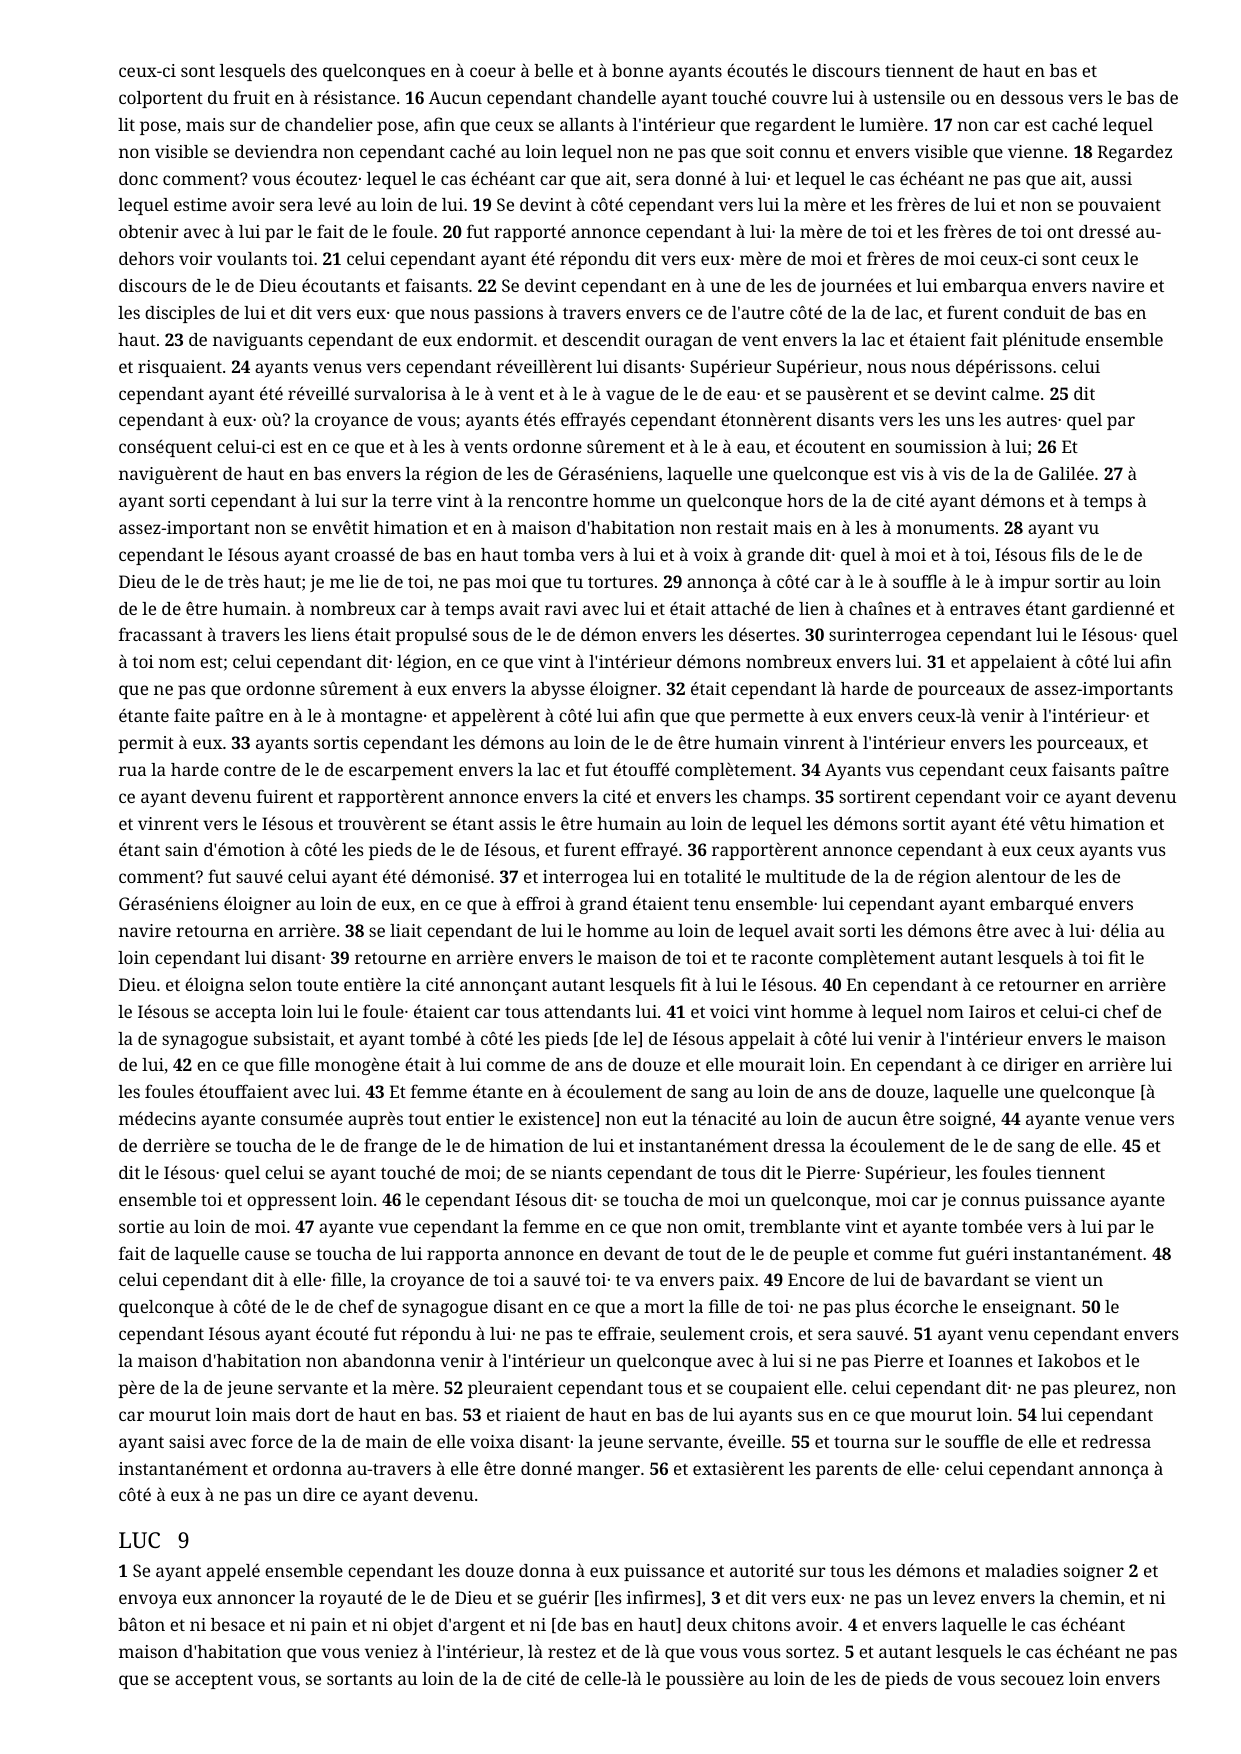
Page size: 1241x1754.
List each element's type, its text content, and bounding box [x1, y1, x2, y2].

text 1 Se ayant appelé ensemble cependant les douze donna à eux puissance et autorité sur tous les démons et maladies soigner 2 et envoya eux annoncer la royauté de le de Dieu et se guérir [les infirmes], 3 et dit vers eux· ne pas un levez envers la chemin, et ni bâton et ni besace et ni pain et ni objet d'argent et ni [de bas en haut] deux chitons avoir. 4 et envers laquelle le cas échéant maison d'habitation que vous veniez à l'intérieur, là restez et de là que vous vous sortez. 5 et autant lesquels le cas échéant ne pas que se acceptent vous, se sortants au loin de la de cité de celle-là le poussière au loin de les de pieds de vous secouez loin envers [118, 1559, 1181, 1690]
text ceux-ci sont lesquels des quelconques en à coeur à belle et à bonne ayants écoutés le discours tiennent de haut en bas et colportent du fruit en à résistance. 16 Aucun cependant chandelle ayant touché couvre lui à ustensile ou en dessous vers le bas de lit pose, mais sur de chandelier pose, afin que ceux se allants à l'intérieur que regardent le lumière. 17 non car est caché lequel non visible se deviendra non cependant caché au loin lequel non ne pas que soit connu et envers visible que vienne. 18 Regardez donc comment? vous écoutez· lequel le cas échéant car que ait, sera donné à lui· et lequel le cas échéant ne pas que ait, aussi lequel estime avoir sera levé au loin de lui. 19 Se devint à côté cependant vers lui la mère et les frères de lui et non se pouvaient obtenir avec à lui par le fait de le foule. 20 fut rapporté annonce cependant à lui· la mère de toi et les frères de toi ont dressé au-dehors voir voulants toi. 21 celui cependant ayant été répondu dit vers eux· mère de moi et frères de moi ceux-ci sont ceux le discours de le de Dieu écoutants et faisants. 22 Se devint cependant en à une de les de journées et lui embarqua envers navire et les disciples de lui et dit vers eux· que nous passions à travers envers ce de l'autre côté de la de lac, et furent conduit de bas en haut. 23 de naviguants cependant de eux endormit. et descendit ouragan de vent envers la lac et étaient fait plénitude ensemble et risquaient. 24 ayants venus vers cependant réveillèrent lui disants· Supérieur Supérieur, nous nous dépérissons. celui cependant ayant été réveillé survalorisa à le à vent et à le à vague de le de eau· et se pausèrent et se devint calme. 25 dit cependant à eux· où? la croyance de vous; ayants étés effrayés cependant étonnèrent disants vers les uns les autres· quel par conséquent celui-ci est en ce que et à les à vents ordonne sûrement et à le à eau, et écoutent en soumission à lui; 26 Et naviguèrent de haut en bas envers la région de les de Géraséniens, laquelle une quelconque est vis à vis de la de Galilée. 27 à ayant sorti cependant à lui sur la terre vint à la rencontre homme un quelconque hors de la de cité ayant démons et à temps à assez-important non se envêtit himation et en à maison d'habitation non restait mais en à les à monuments. 28 ayant vu cependant le Iésous ayant croassé de bas en haut tomba vers à lui et à voix à grande dit· quel à moi et à toi, Iésous fils de le de Dieu de le de très haut; je me lie de toi, ne pas moi que tu tortures. 29 annonça à côté car à le à souffle à le à impur sortir au loin de le de être humain. à nombreux car à temps avait ravi avec lui et était attaché de lien à chaînes et à entraves étant gardienné et fracassant à travers les liens était propulsé sous de le de démon envers les désertes. 30 surinterrogea cependant lui le Iésous· quel à toi nom est; celui cependant dit· légion, en ce que vint à l'intérieur démons nombreux envers lui. 31 et appelaient à côté lui afin que ne pas que ordonne sûrement à eux envers la abysse éloigner. 32 était cependant là harde de pourceaux de assez-importants étante faite paître en à le à montagne· et appelèrent à côté lui afin que que permette à eux envers ceux-là venir à l'intérieur· et permit à eux. 33 ayants sortis cependant les démons au loin de le de être humain vinrent à l'intérieur envers les pourceaux, et rua la harde contre de le de escarpement envers la lac et fut étouffé complètement. 34 Ayants vus cependant ceux faisants paître ce ayant devenu fuirent et rapportèrent annonce envers la cité et envers les champs. 35 sortirent cependant voir ce ayant devenu et vinrent vers le Iésous et trouvèrent se étant assis le être humain au loin de lequel les démons sortit ayant été vêtu himation et étant sain d'émotion à côté les pieds de le de Iésous, et furent effrayé. 36 rapportèrent annonce cependant à eux ceux ayants vus comment? fut sauvé celui ayant été démonisé. 37 et interrogea lui en totalité le multitude de la de région alentour de les de Géraséniens éloigner au loin de eux, en ce que à effroi à grand étaient tenu ensemble· lui cependant ayant embarqué envers navire retourna en arrière. 38 se liait cependant de lui le homme au loin de lequel avait sorti les démons être avec à lui· délia au loin cependant lui disant· 39 retourne en arrière envers le maison de toi et te raconte complètement autant lesquels à toi fit le Dieu. et éloigna selon toute entière la cité annonçant autant lesquels fit à lui le Iésous. 40 En cependant à ce retourner en arrière le Iésous se accepta loin lui le foule· étaient car tous attendants lui. 41 et voici vint homme à lequel nom Iairos et celui-ci chef de la de synagogue subsistait, et ayant tombé à côté les pieds [de le] de Iésous appelait à côté lui venir à l'intérieur envers le maison de lui, 42 en ce que fille monogène était à lui comme de ans de douze et elle mourait loin. En cependant à ce diriger en arrière lui les foules étouffaient avec lui. 43 Et femme étante en à écoulement de sang au loin de ans de douze, laquelle une quelconque [à médecins ayante consumée auprès tout entier le existence] non eut la ténacité au loin de aucun être soigné, 44 ayante venue vers de derrière se toucha de le de frange de le de himation de lui et instantanément dressa la écoulement de le de sang de elle. 45 et dit le Iésous· quel celui se ayant touché de moi; de se niants cependant de tous dit le Pierre· Supérieur, les foules tiennent ensemble toi et oppressent loin. 46 le cependant Iésous dit· se toucha de moi un quelconque, moi car je connus puissance ayante sortie au loin de moi. 47 ayante vue cependant la femme en ce que non omit, tremblante vint et ayante tombée vers à lui par le fait de laquelle cause se toucha de lui rapporta annonce en devant de tout de le de peuple et comme fut guéri instantanément. 48 celui cependant dit à elle· fille, la croyance de toi a sauvé toi· te va envers paix. 49 Encore de lui de bavardant se vient un quelconque à côté de le de chef de synagogue disant en ce que a mort la fille de toi· ne pas plus écorche le enseignant. 50 le cependant Iésous ayant écouté fut répondu à lui· ne pas te effraie, seulement crois, et sera sauvé. 51 ayant venu cependant envers la maison d'habitation non abandonna venir à l'intérieur un quelconque avec à lui si ne pas Pierre et Ioannes et Iakobos et le père de la de jeune servante et la mère. 52 pleuraient cependant tous et se coupaient elle. celui cependant dit· ne pas pleurez, non car mourut loin mais dort de haut en bas. 53 et riaient de haut en bas de lui ayants sus en ce que mourut loin. 54 lui cependant ayant saisi avec force de la de main de elle voixa disant· la jeune servante, éveille. 55 et tourna sur le souffle de elle et redressa instantanément et ordonna au-travers à elle être donné manger. 56 et extasièrent les parents de elle· celui cependant annonça à côté à eux à ne pas un dire ce ayant devenu. [118, 59, 1181, 1507]
text LUC 9 [118, 1525, 1181, 1555]
